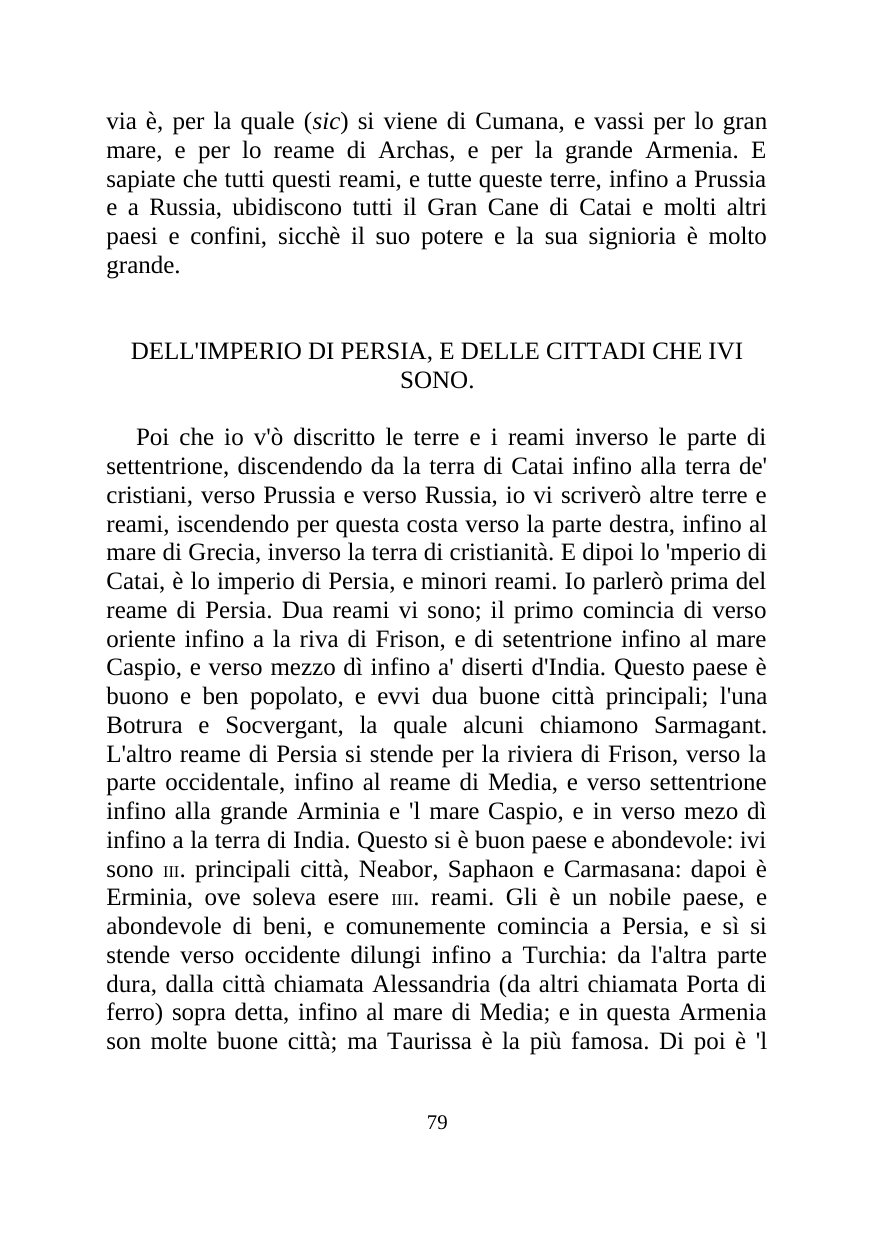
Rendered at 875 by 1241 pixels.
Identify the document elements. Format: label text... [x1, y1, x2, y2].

text DELL'IMPERIO DI PERSIA, E DELLE CITTADI CHE IVI SONO. [106, 336, 768, 394]
text via è, per la quale (sic) si viene di Cumana, e vassi per lo gran mare, e per lo reame di Archas, e per la grande Armenia. E sapiate che tutti questi reami, e tutte queste terre, infino a Prussia e a Russia, ubidiscono tutti il Gran Cane di Catai e molti altri paesi e confini, sicchè il suo potere e la sua signioria è molto grande. [106, 106, 768, 279]
text Poi che io v'ò discritto le terre e i reami inverso le parte di settentrione, discendendo da la terra di Catai infino alla terra de' cristiani, verso Prussia e verso Russia, io vi scriverò altre terre e reami, iscendendo per questa costa verso la parte destra, infino al mare di Grecia, inverso la terra di cristianità. E dipoi lo 'mperio di Catai, è lo imperio di Persia, e minori reami. Io parlerò prima del reame di Persia. Dua reami vi sono; il primo comincia di verso oriente infino a la riva di Frison, e di setentrione infino al mare Caspio, e verso mezzo dì infino a' diserti d'India. Questo paese è buono e ben popolato, e evvi dua buone città principali; l'una Botrura e Socvergant, la quale alcuni chiamono Sarmagant. L'altro reame di Persia si stende per la riviera di Frison, verso la parte occidentale, infino al reame di Media, e verso settentrione infino alla grande Arminia e 'l mare Caspio, e in verso mezo dì infino a la terra di India. Questo si è buon paese e abondevole: ivi sono iii. principali città, Neabor, Saphaon e Carmasana: dapoi è Erminia, ove soleva esere iiii. reami. Gli è un nobile paese, e abondevole di beni, e comunemente comincia a Persia, e sì si stende verso occidente dilungi infino a Turchia: da l'altra parte dura, dalla città chiamata Alessandria (da altri chiamata Porta di ferro) sopra detta, infino al mare di Media; e in questa Armenia son molte buone città; ma Taurissa è la più famosa. Di poi è 'l [106, 422, 768, 1055]
